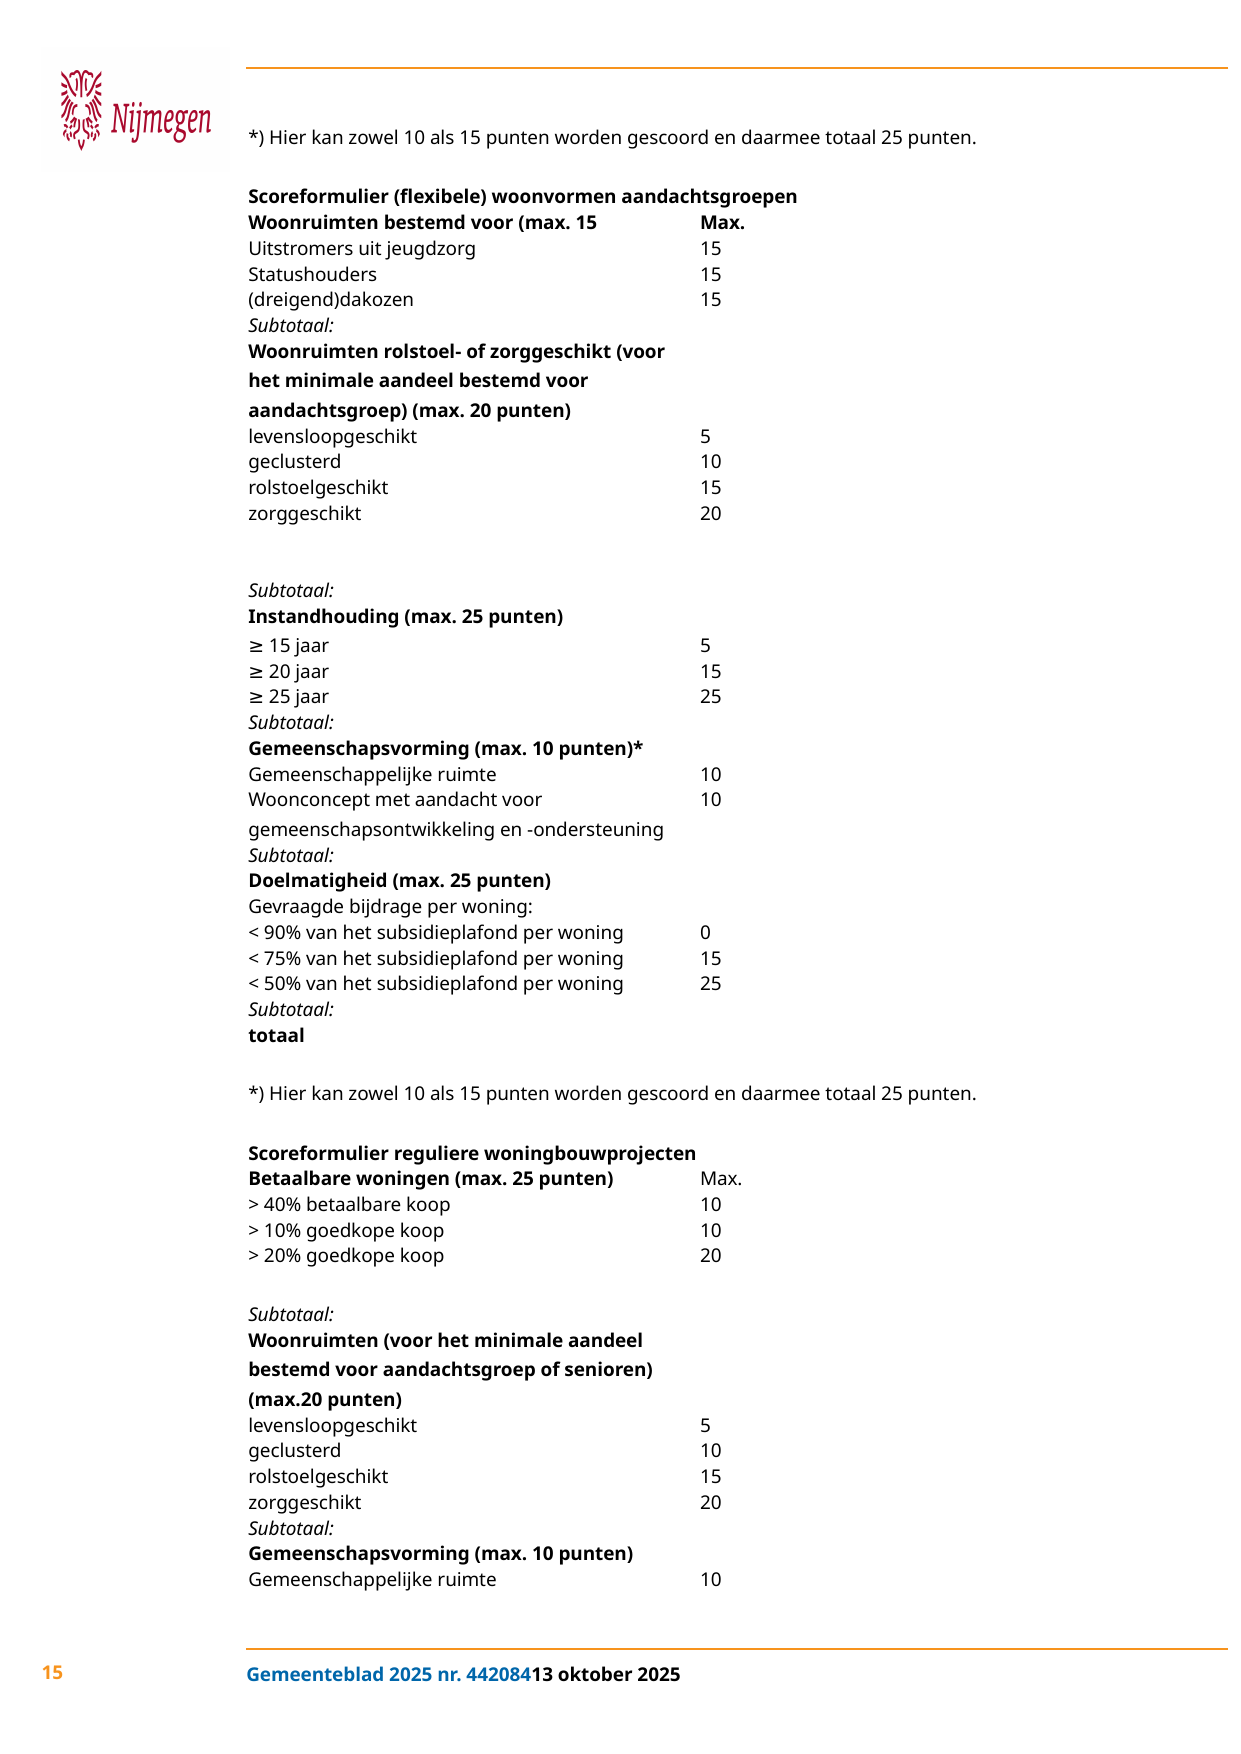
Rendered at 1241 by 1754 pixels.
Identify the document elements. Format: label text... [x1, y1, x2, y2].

table_cell > 40% betaalbare koop [248, 1191, 700, 1217]
table_cell 10 [700, 761, 1152, 786]
table_cell [700, 603, 1152, 629]
table_cell levensloopgeschikt [248, 423, 700, 449]
table_cell 20 [700, 500, 1152, 526]
table_cell 15 [700, 658, 1152, 683]
table_cell > 10% goedkope koop [248, 1217, 700, 1243]
table_cell Max. [700, 1165, 1152, 1191]
table_cell [700, 1022, 1152, 1048]
table_cell Woonruimten bestemd voor (max. 15 [248, 209, 700, 235]
table_cell Woonconcept met aandacht voor gemeenschapsontwikkeling en -ondersteuning [248, 786, 700, 842]
table_cell [700, 577, 1152, 603]
table_cell [700, 868, 1152, 893]
table_cell [700, 338, 1152, 423]
table_cell 15 [700, 287, 1152, 312]
table_cell < 90% van het subsidieplafond per woning [248, 919, 700, 945]
table_cell (dreigend)dakozen [248, 287, 700, 312]
table_cell Uitstromers uit jeugdzorg [248, 235, 700, 261]
table_cell Gevraagde bijdrage per woning: [248, 893, 700, 919]
table_cell [700, 552, 1152, 577]
table_header Scoreformulier reguliere woningbouwprojecten [248, 1140, 1152, 1165]
table_cell totaal [248, 1022, 700, 1048]
table_cell 10 [700, 1438, 1152, 1463]
table_cell 15 [700, 261, 1152, 287]
table_cell [700, 1541, 1152, 1566]
table_cell Statushouders [248, 261, 700, 287]
table_header Scoreformulier (flexibele) woonvormen aandachtsgroepen [248, 184, 1152, 209]
table_cell Gemeenschapsvorming (max. 10 punten)* [248, 735, 700, 761]
text *) Hier kan zowel 10 als 15 punten worden gescoord en daarmee totaal 25 punten. [248, 124, 1152, 150]
table_cell [700, 1515, 1152, 1541]
table_cell > 20% goedkope koop [248, 1243, 700, 1268]
table_cell Gemeenschapsvorming (max. 10 punten) [248, 1541, 700, 1566]
table_cell [700, 842, 1152, 867]
table_cell Subtotaal: [248, 577, 700, 603]
table_header 5 [700, 632, 1152, 658]
table_cell Instandhouding (max. 25 punten) [248, 603, 700, 629]
table_cell 15 [700, 474, 1152, 500]
table_cell [700, 996, 1152, 1022]
table_cell 15 [700, 1463, 1152, 1489]
table_cell ≥ 20 jaar [248, 658, 700, 683]
table_cell [700, 735, 1152, 761]
table_cell 5 [700, 423, 1152, 449]
table_cell Woonruimten (voor het minimale aandeel bestemd voor aandachtsgroep of senioren) (max.20 punten) [248, 1327, 700, 1412]
table_cell 25 [700, 684, 1152, 709]
table_cell [248, 552, 700, 577]
table_cell Max. [700, 209, 1152, 235]
picture [41, 47, 231, 172]
table_cell Subtotaal: [248, 709, 700, 735]
table_cell < 50% van het subsidieplafond per woning [248, 970, 700, 996]
table_cell [700, 1327, 1152, 1412]
table_cell 10 [700, 449, 1152, 474]
table_cell rolstoelgeschikt [248, 474, 700, 500]
table_header Subtotaal: [248, 1301, 700, 1327]
table_cell < 75% van het subsidieplafond per woning [248, 945, 700, 970]
table_cell zorggeschikt [248, 500, 700, 526]
table_cell [700, 312, 1152, 338]
table_cell 0 [700, 919, 1152, 945]
table_cell 10 [700, 1217, 1152, 1243]
table_cell rolstoelgeschikt [248, 1463, 700, 1489]
table_cell [700, 893, 1152, 919]
table_header [700, 1301, 1152, 1327]
table_header ≥ 15 jaar [248, 632, 700, 658]
table_cell Betaalbare woningen (max. 25 punten) [248, 1165, 700, 1191]
table_cell Subtotaal: [248, 312, 700, 338]
table_cell levensloopgeschikt [248, 1412, 700, 1438]
table_cell Subtotaal: [248, 1515, 700, 1541]
table_cell ≥ 25 jaar [248, 684, 700, 709]
text *) Hier kan zowel 10 als 15 punten worden gescoord en daarmee totaal 25 punten. [248, 1080, 1152, 1106]
table_cell [700, 526, 1152, 552]
table_cell Subtotaal: [248, 996, 700, 1022]
table_cell [700, 709, 1152, 735]
table_cell 10 [700, 1566, 1152, 1592]
table_cell 25 [700, 970, 1152, 996]
table_cell zorggeschikt [248, 1489, 700, 1515]
table_cell Subtotaal: [248, 842, 700, 867]
table_cell 20 [700, 1489, 1152, 1515]
table_cell 15 [700, 945, 1152, 970]
table_cell Gemeenschappelijke ruimte [248, 1566, 700, 1592]
table_cell 5 [700, 1412, 1152, 1438]
table_cell Gemeenschappelijke ruimte [248, 761, 700, 786]
table_cell geclusterd [248, 1438, 700, 1463]
table_cell 15 [700, 235, 1152, 261]
table_cell [248, 526, 700, 552]
table_cell 10 [700, 786, 1152, 842]
table_cell geclusterd [248, 449, 700, 474]
table_cell 20 [700, 1243, 1152, 1268]
table_cell 10 [700, 1191, 1152, 1217]
table_cell Doelmatigheid (max. 25 punten) [248, 868, 700, 893]
table_cell Woonruimten rolstoel- of zorggeschikt (voor het minimale aandeel bestemd voor aandachtsgroep) (max. 20 punten) [248, 338, 700, 423]
